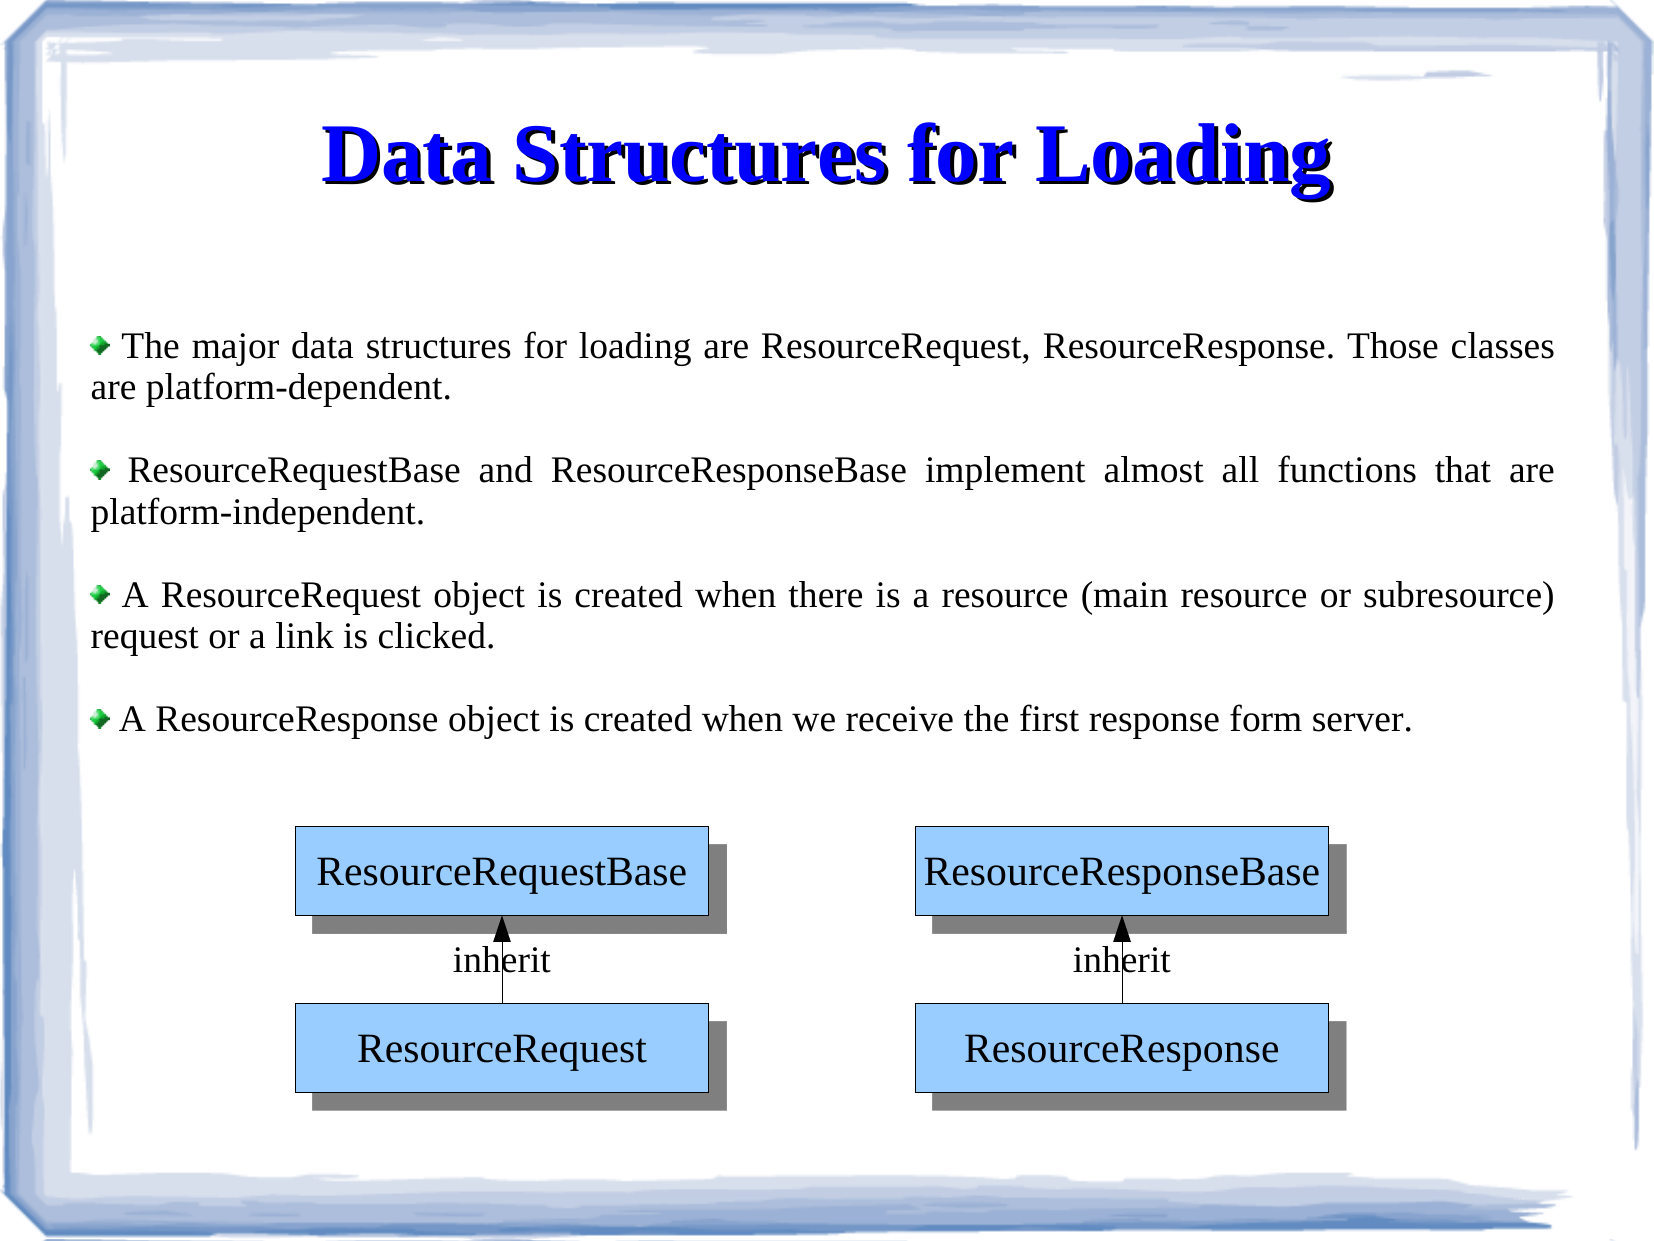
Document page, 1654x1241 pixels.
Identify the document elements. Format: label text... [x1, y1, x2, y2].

text_box ResourceRequestBase [295, 826, 709, 916]
text_box ResourceRequest [295, 1003, 709, 1093]
title Data Structures for Loading [82, 56, 1571, 250]
text_box ResourceResponse [915, 1003, 1329, 1093]
picture [0, 0, 1654, 1241]
text_box ResourceResponseBase [915, 826, 1329, 916]
subtitle The major data structures for loading are ResourceRequest, ResourceResponse. Those classes are platform-dependent. ResourceRequestBase and ResourceResponseBase implement almost all functions that are platform-independent. A ResourceRequest object is created when there is a resource (main resource or subresource) request or a link is clicked. A ResourceResponse object is created when we receive the first response form server. [82, 324, 1565, 1114]
